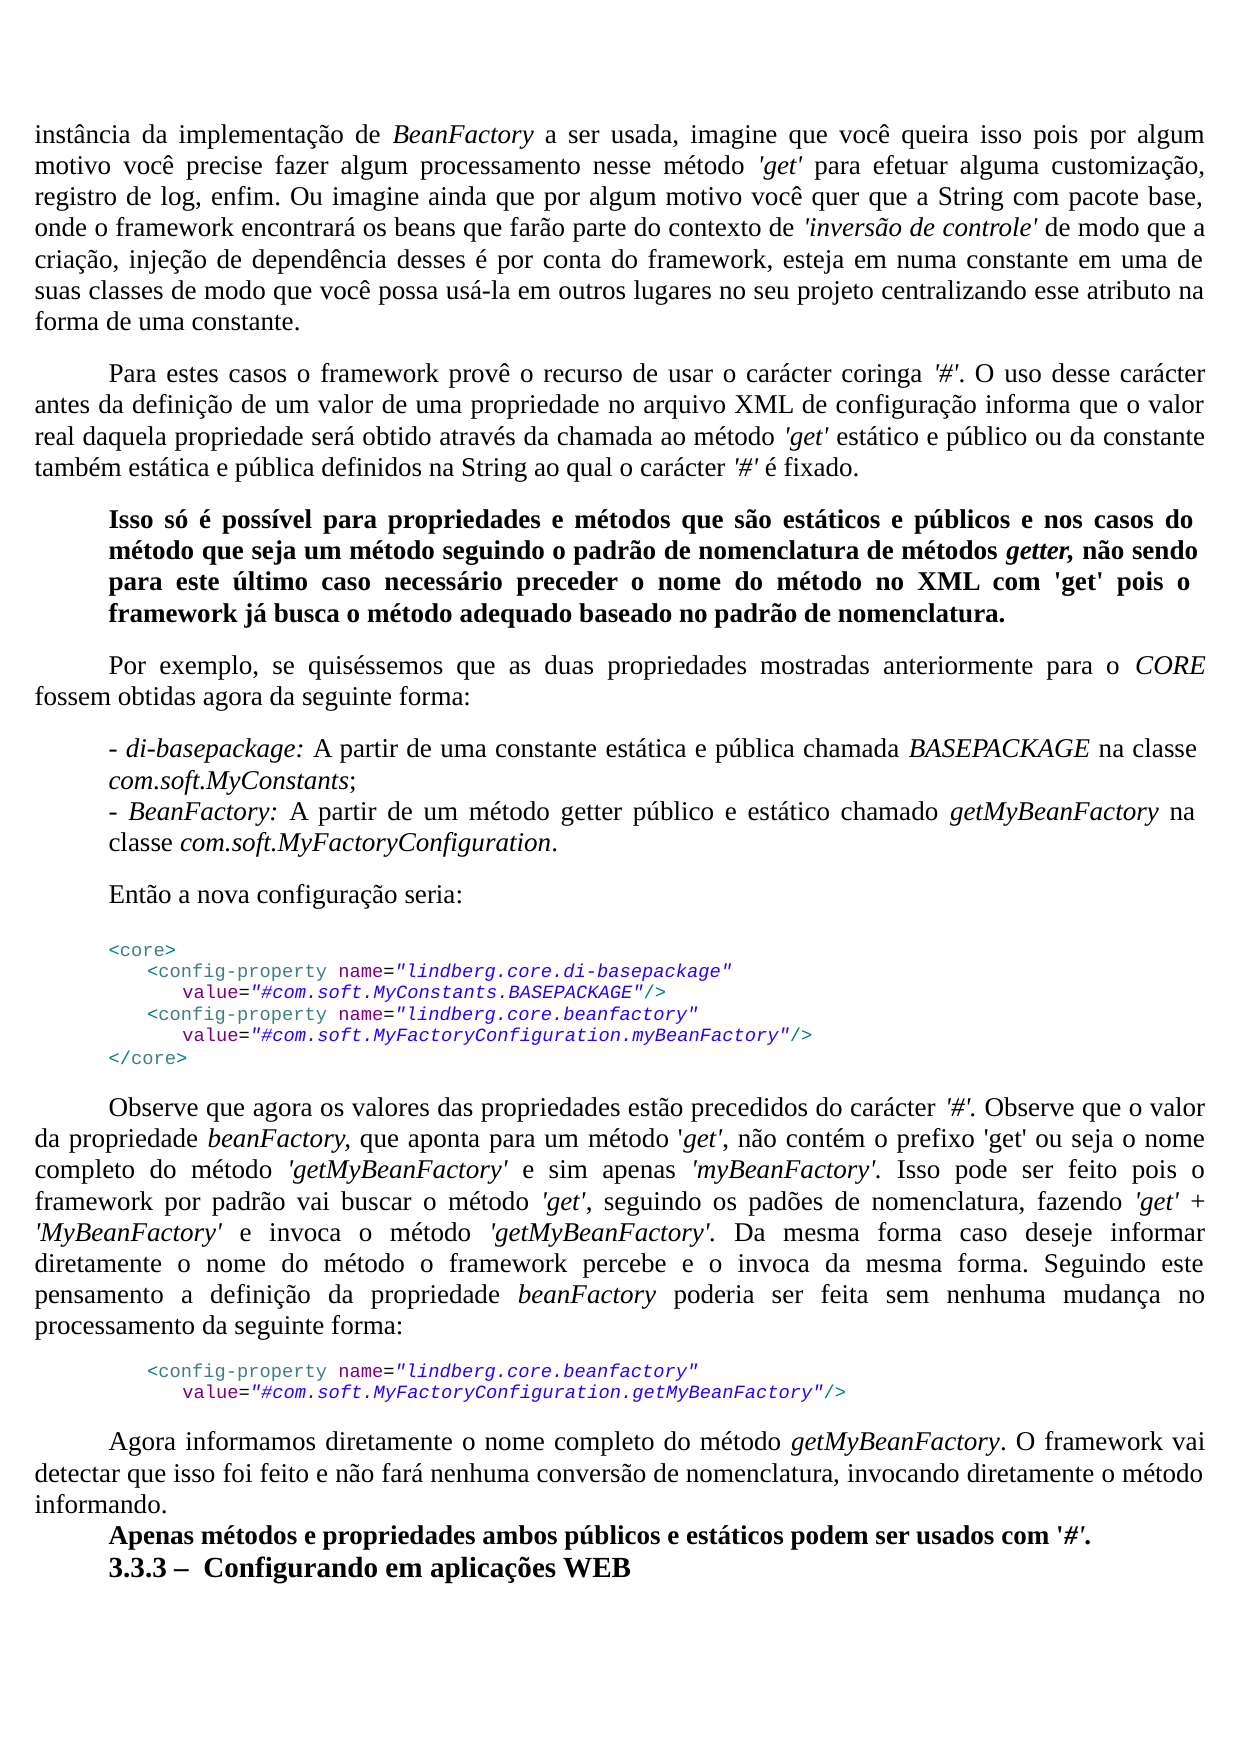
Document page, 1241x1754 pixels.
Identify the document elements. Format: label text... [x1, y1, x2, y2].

text <core> [34, 931, 1206, 962]
text Então a nova configuração seria: [34, 878, 1206, 909]
text <config-property name="lindberg.core.beanfactory" value="#com.soft.MyFactoryConfiguration.getMyBeanFactory"/> [34, 1362, 1206, 1404]
text instância da implementação de BeanFactory a ser usada, imagine que você queira isso pois por algum motivo você precise fazer algum processamento nesse método 'get' para efetuar alguma customização, registro de log, enfim. Ou imagine ainda que por algum motivo você quer que a String com pacote base, onde o framework encontrará os beans que farão parte do contexto de 'inversão de controle' de modo que a criação, injeção de dependência desses é por conta do framework, esteja em numa constante em uma de suas classes de modo que você possa usá-la em outros lugares no seu projeto centralizando esse atributo na forma de uma constante. [34, 118, 1206, 336]
text - BeanFactory: A partir de um método getter público e estático chamado getMyBeanFactory na classe com.soft.MyFactoryConfiguration. [34, 795, 1206, 857]
text Para estes casos o framework provê o recurso de usar o carácter coringa '#'. O uso desse carácter antes da definição de um valor de uma propriedade no arquivo XML de configuração informa que o valor real daquela propriedade será obtido através da chamada ao método 'get' estático e público ou da constante também estática e pública definidos na String ao qual o carácter '#' é fixado. [34, 357, 1206, 482]
text <config-property name="lindberg.core.di-basepackage" value="#com.soft.MyConstants.BASEPACKAGE"/> [34, 962, 1206, 1004]
text Por exemplo, se quiséssemos que as duas propriedades mostradas anteriormente para o CORE fossem obtidas agora da seguinte forma: [34, 649, 1206, 711]
text Observe que agora os valores das propriedades estão precedidos do carácter '#'. Observe que o valor da propriedade beanFactory, que aponta para um método 'get', não contém o prefixo 'get' ou seja o nome completo do método 'getMyBeanFactory' e sim apenas 'myBeanFactory'. Isso pode ser feito pois o framework por padrão vai buscar o método 'get', seguindo os padões de nomenclatura, fazendo 'get' + 'MyBeanFactory' e invoca o método 'getMyBeanFactory'. Da mesma forma caso deseje informar diretamente o nome do método o framework percebe e o invoca da mesma forma. Seguindo este pensamento a definição da propriedade beanFactory poderia ser feita sem nenhuma mudança no processamento da seguinte forma: [34, 1091, 1206, 1341]
text Isso só é possível para propriedades e métodos que são estáticos e públicos e nos casos do método que seja um método seguindo o padrão de nomenclatura de métodos getter, não sendo para este último caso necessário preceder o nome do método no XML com 'get' pois o framework já busca o método adequado baseado no padrão de nomenclatura. [34, 503, 1206, 628]
text </core> [34, 1047, 1206, 1070]
text 3.3.3 – Configurando em aplicações WEB [34, 1550, 1206, 1584]
text - di-basepackage: A partir de uma constante estática e pública chamada BASEPACKAGE na classe com.soft.MyConstants; [34, 733, 1206, 795]
text <config-property name="lindberg.core.beanfactory" value="#com.soft.MyFactoryConfiguration.myBeanFactory"/> [34, 1004, 1206, 1047]
text Agora informamos diretamente o nome completo do método getMyBeanFactory. O framework vai detectar que isso foi feito e não fará nenhuma conversão de nomenclatura, invocando diretamente o método informando. [34, 1426, 1206, 1519]
text Apenas métodos e propriedades ambos públicos e estáticos podem ser usados com '#'. [34, 1519, 1206, 1550]
